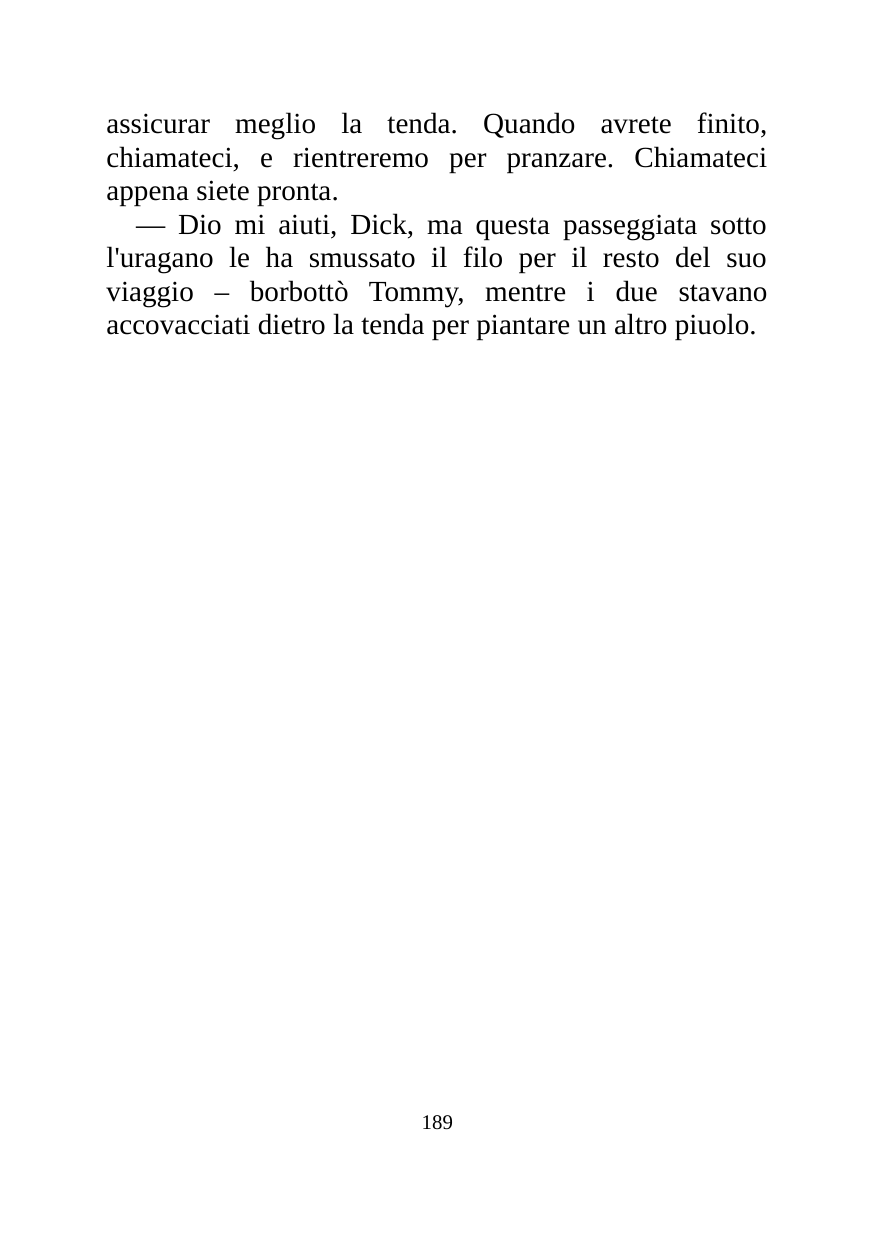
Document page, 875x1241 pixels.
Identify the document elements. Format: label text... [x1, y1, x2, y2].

text — Dio mi aiuti, Dick, ma questa passeggiata sotto l'uragano le ha smussato il filo per il resto del suo viaggio – borbottò Tommy, mentre i due stavano accovacciati dietro la tenda per piantare un altro piuolo. [106, 207, 768, 341]
text assicurar meglio la tenda. Quando avrete finito, chiamateci, e rientreremo per pranzare. Chiamateci appena siete pronta. [106, 106, 768, 207]
